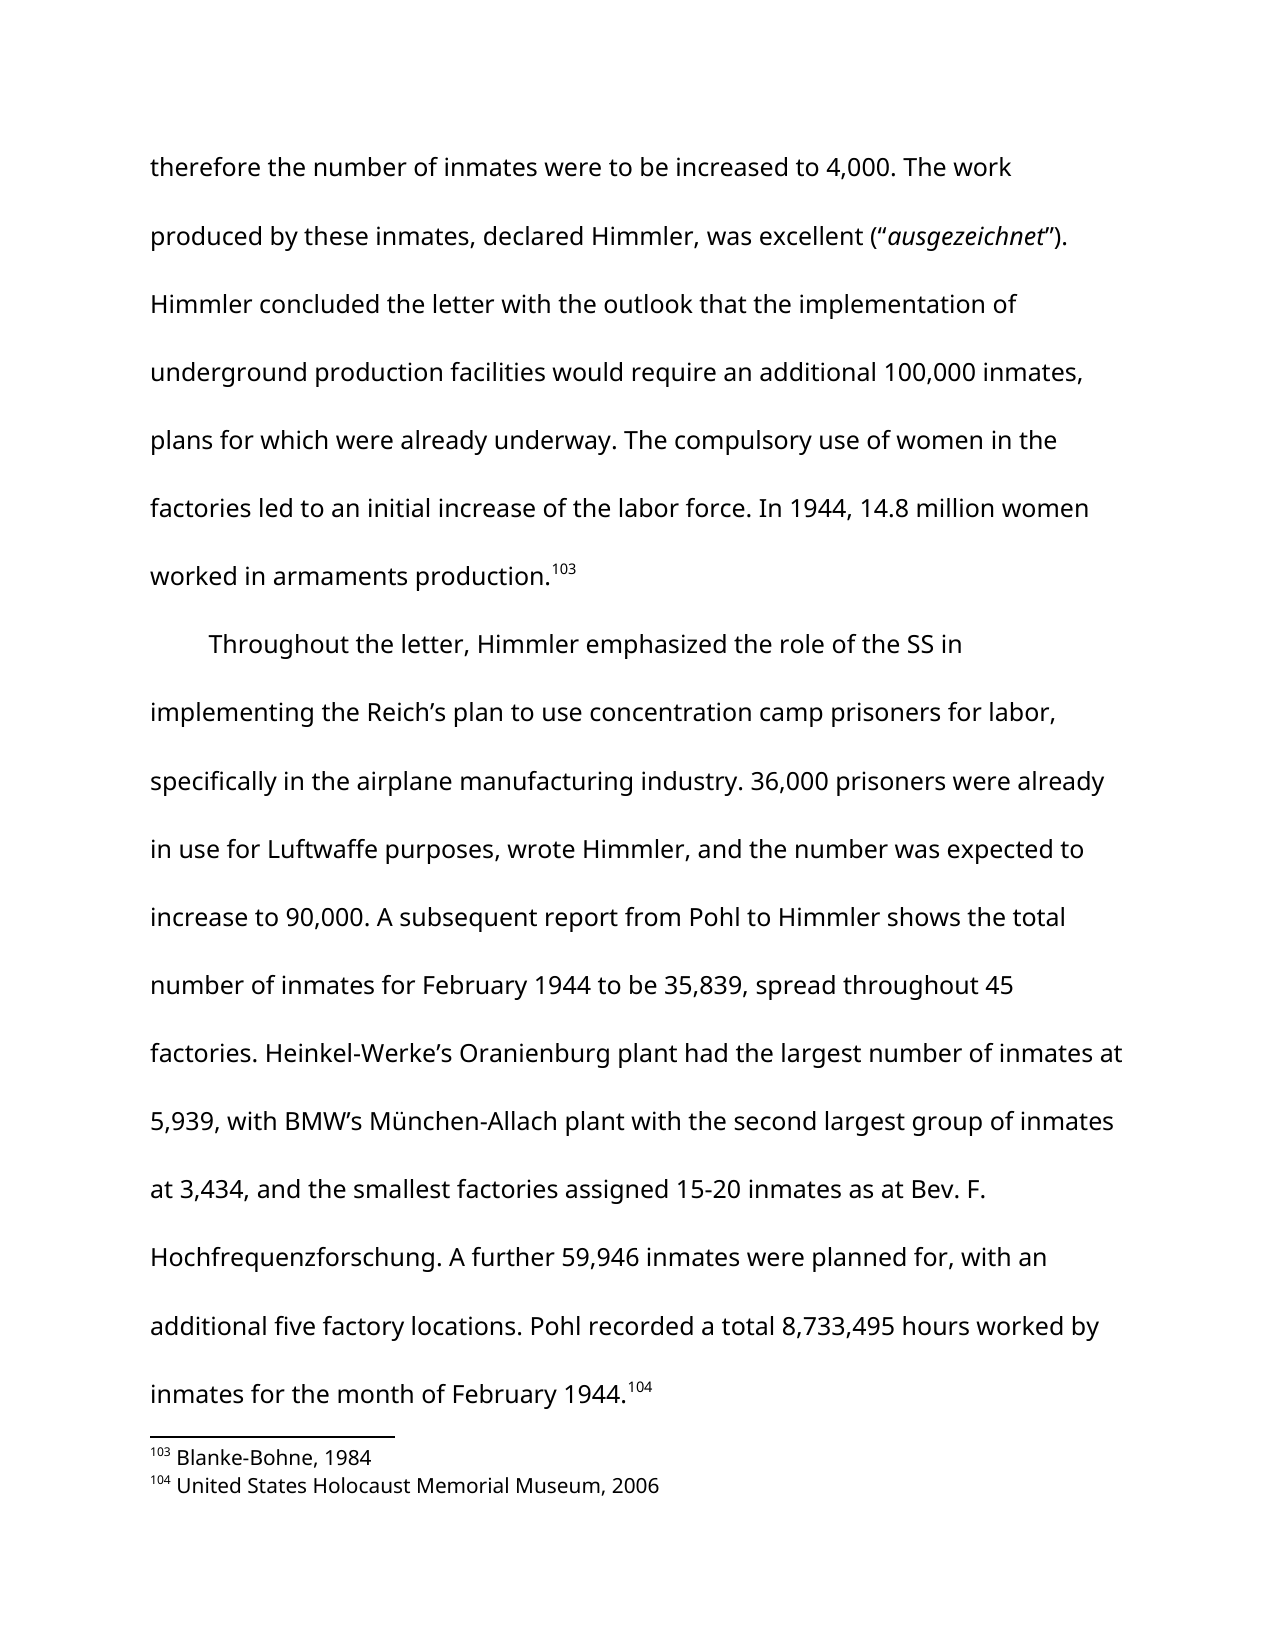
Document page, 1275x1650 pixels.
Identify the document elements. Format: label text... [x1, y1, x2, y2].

text United States Holocaust Memorial Museum, 2006 [150, 1472, 1125, 1500]
text Throughout the letter, Himmler emphasized the role of the SS in implementing the Reich’s plan to use concentration camp prisoners for labor, specifically in the airplane manufacturing industry. 36,000 prisoners were already in use for Luftwaffe purposes, wrote Himmler, and the number was expected to increase to 90,000. A subsequent report from Pohl to Himmler shows the total number of inmates for February 1944 to be 35,839, spread throughout 45 factories. Heinkel-Werke’s Oranienburg plant had the largest number of inmates at 5,939, with BMW’s München-Allach plant with the second largest group of inmates at 3,434, and the smallest factories assigned 15-20 inmates as at Bev. F. Hochfrequenzforschung. A further 59,946 inmates were planned for, with an additional five factory locations. Pohl recorded a total 8,733,495 hours worked by inmates for the month of February 1944. [150, 627, 1125, 1410]
text therefore the number of inmates were to be increased to 4,000. The work produced by these inmates, declared Himmler, was excellent (“ausgezeichnet”). Himmler concluded the letter with the outlook that the implementation of underground production facilities would require an additional 100,000 inmates, plans for which were already underway. The compulsory use of women in the factories led to an initial increase of the labor force. In 1944, 14.8 million women worked in armaments production. [150, 150, 1125, 593]
text Blanke-Bohne, 1984 [150, 1443, 1125, 1472]
